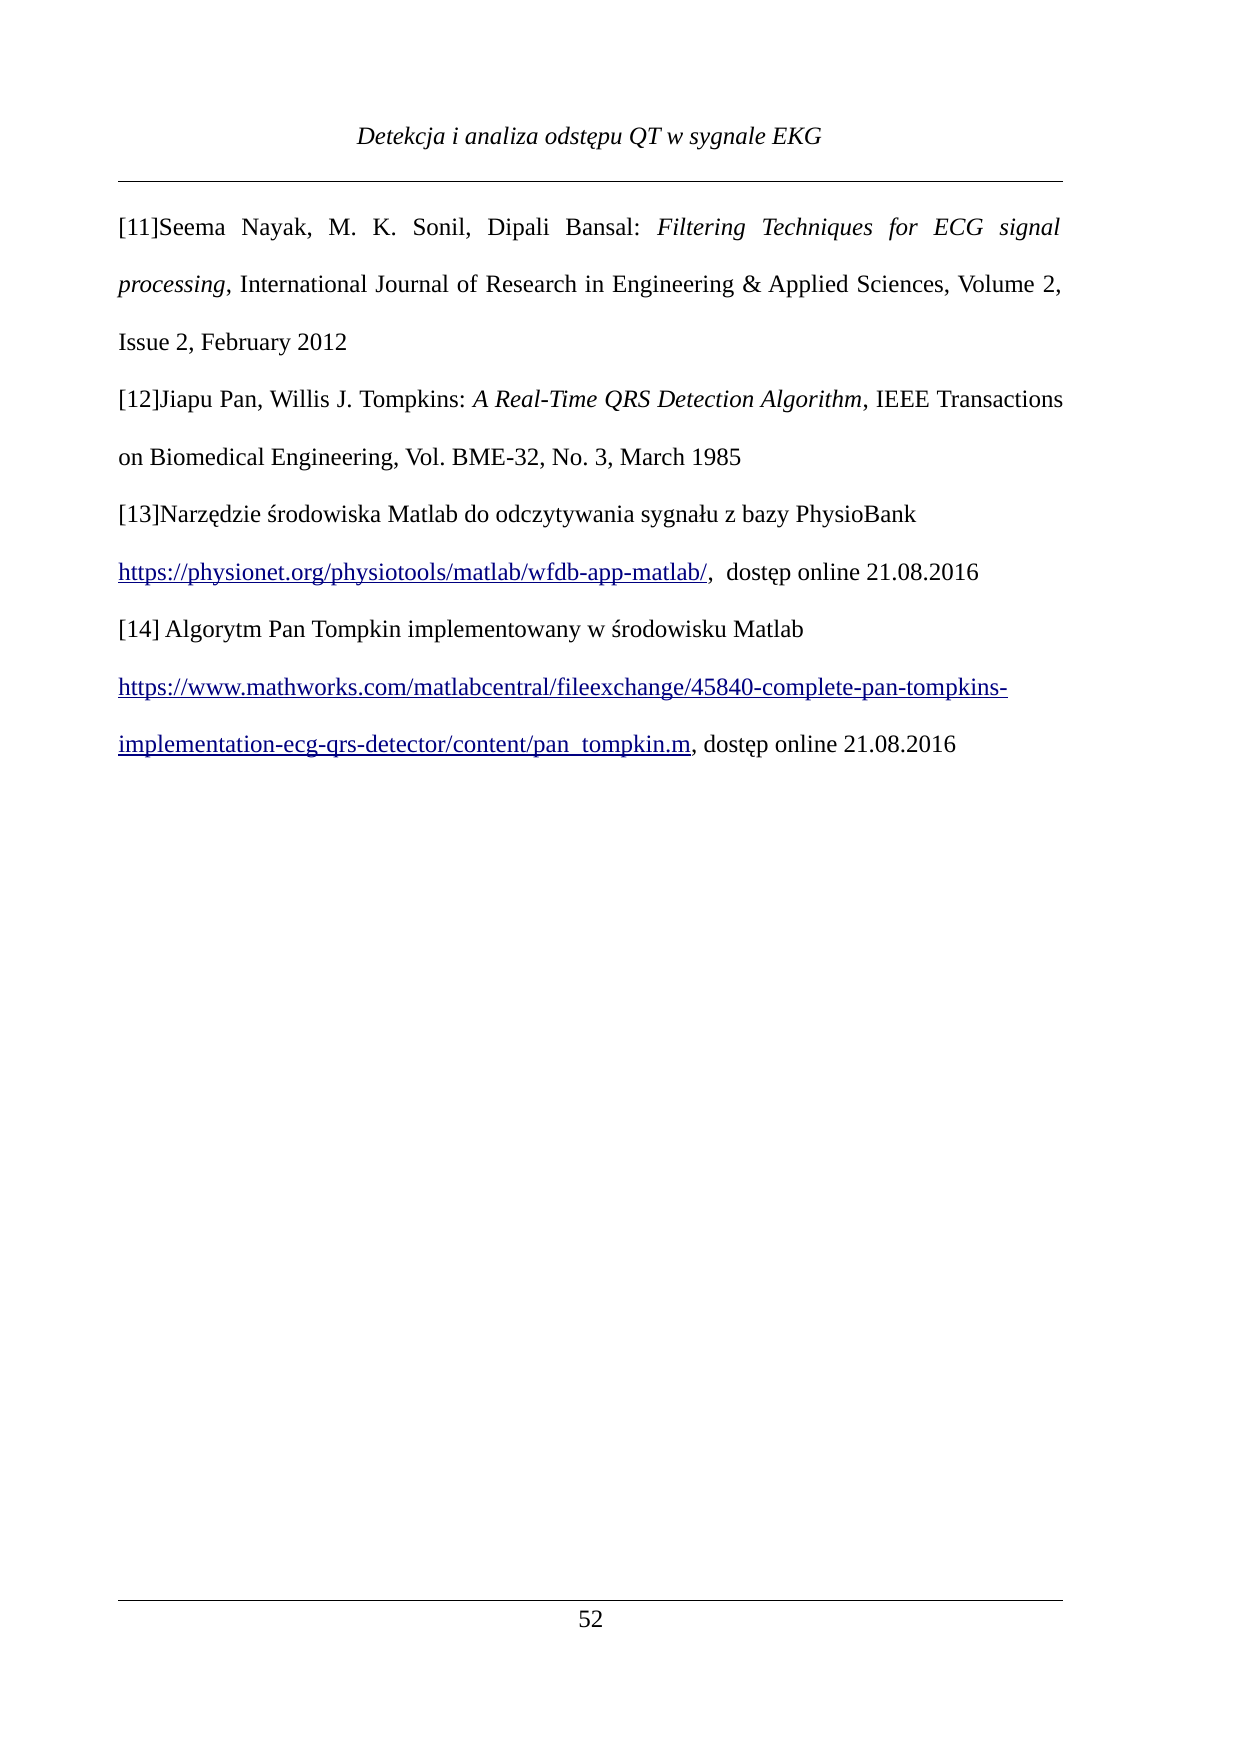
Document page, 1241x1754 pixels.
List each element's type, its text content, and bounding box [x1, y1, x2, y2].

text https://physionet.org/physiotools/matlab/wfdb-app-matlab/, dostęp online 21.08.2016 [118, 543, 1063, 586]
text https://www.mathworks.com/matlabcentral/fileexchange/45840-complete-pan-tompkins-implementation-ecg-qrs-detector/content/pan_tompkin.m, dostęp online 21.08.2016 [118, 658, 1063, 758]
text [14] Algorytm Pan Tompkin implementowany w środowisku Matlab [118, 600, 1063, 643]
text [11]Seema Nayak, M. K. Sonil, Dipali Bansal: Filtering Techniques for ECG signal processing, International Journal of Research in Engineering & Applied Sciences, Volume 2, Issue 2, February 2012 [118, 212, 1063, 356]
text [12]Jiapu Pan, Willis J. Tompkins: A Real-Time QRS Detection Algorithm, IEEE Transactions on Biomedical Engineering, Vol. BME-32, No. 3, March 1985 [118, 370, 1063, 471]
text [13]Narzędzie środowiska Matlab do odczytywania sygnału z bazy PhysioBank [118, 485, 1063, 528]
